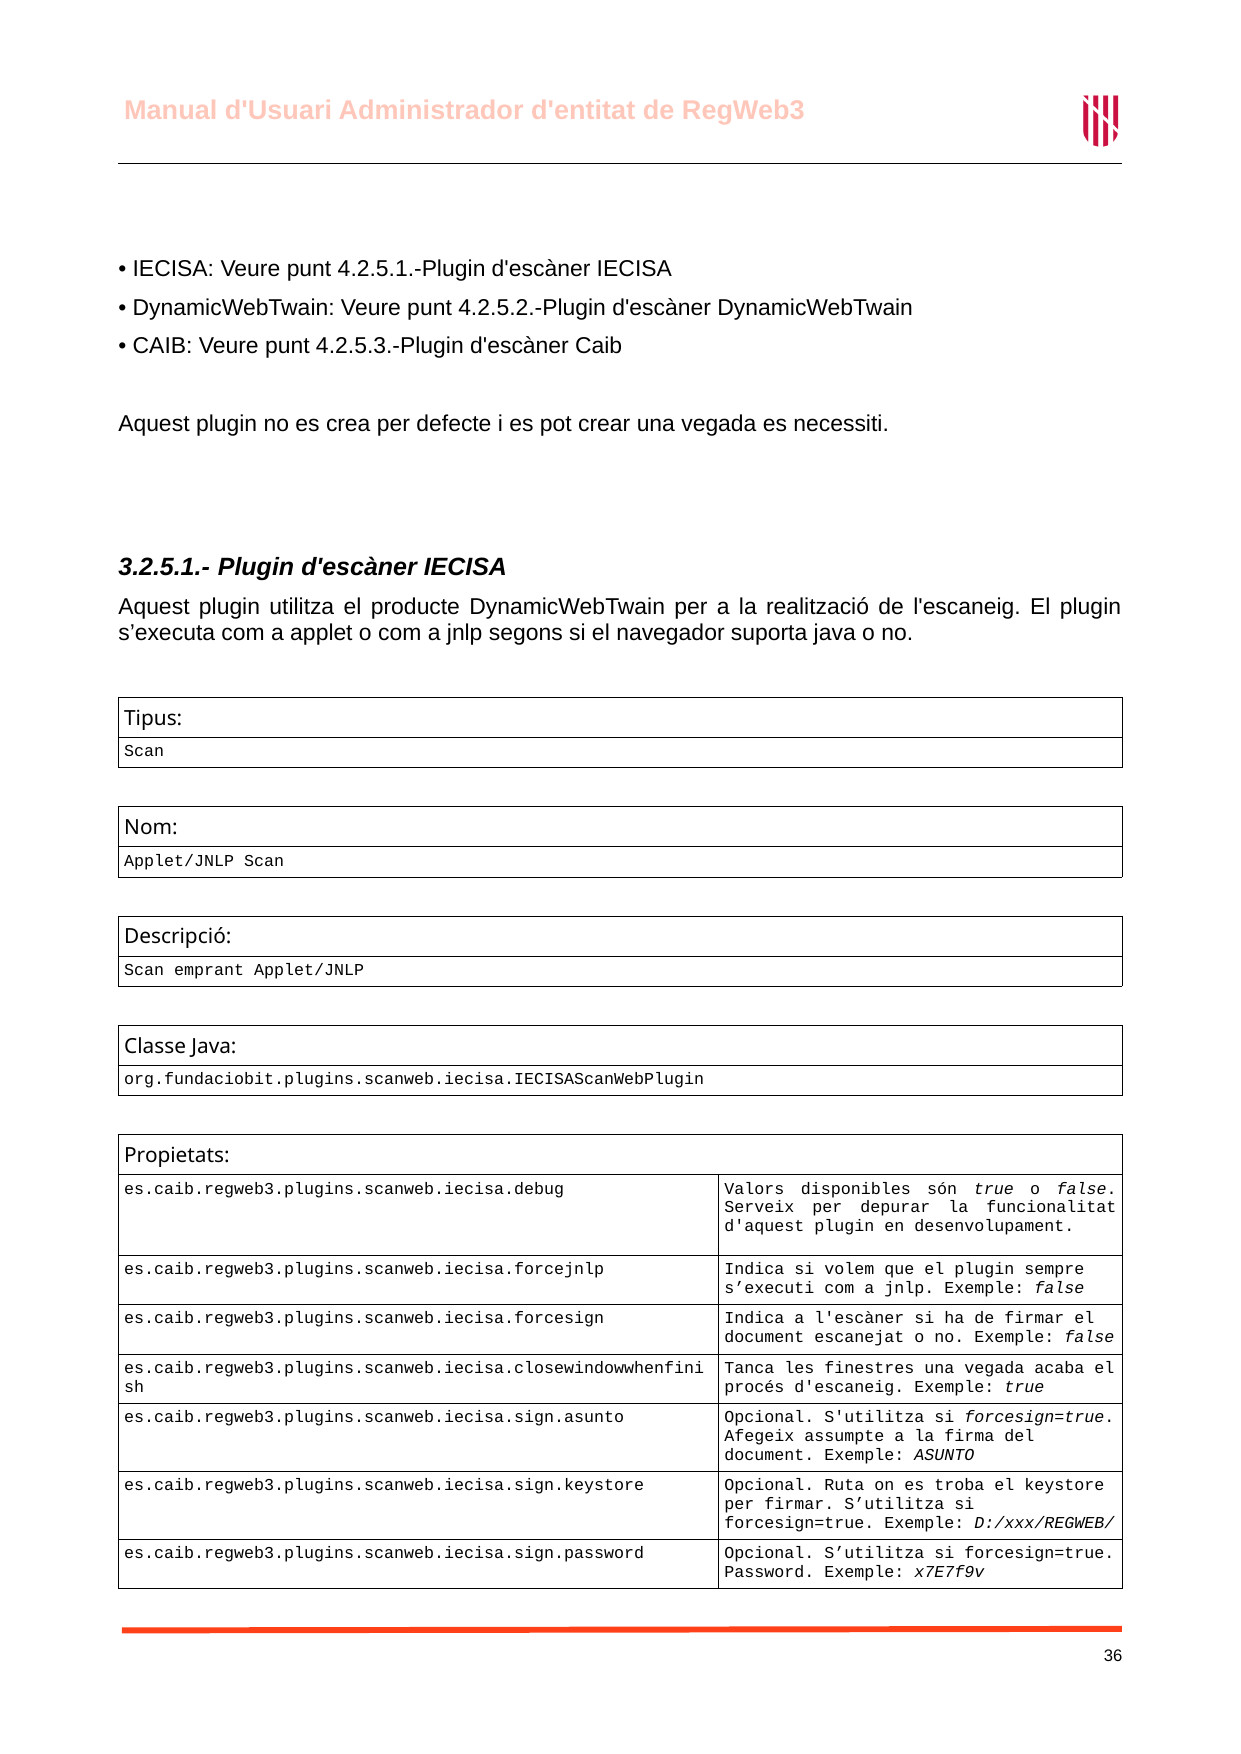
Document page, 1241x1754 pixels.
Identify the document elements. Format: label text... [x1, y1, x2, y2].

table_cell es.caib.regweb3.plugins.scanweb.iecisa.sign.keystore [119, 1472, 718, 1539]
text Aquest plugin utilitza el producte DynamicWebTwain per a la realització de l'escaneig. El plugin s’executa com a applet o com a jnlp segons si el navegador suporta java o no. [118, 593, 1122, 646]
table_cell es.caib.regweb3.plugins.scanweb.iecisa.closewindowwhenfinish [119, 1355, 718, 1403]
table_header Classe Java: [119, 1026, 1122, 1065]
table_cell Applet/JNLP Scan [119, 847, 1122, 877]
table_cell Valors disponibles són true o false. Serveix per depurar la funcionalitat d'aquest plugin en desenvolupament. [719, 1175, 1122, 1255]
table_cell Opcional. S’utilitza si forcesign=true. Password. Exemple: x7E7f9v [719, 1540, 1122, 1588]
table_header Tipus: [119, 698, 1122, 737]
text • DynamicWebTwain: Veure punt 4.2.5.2.-Plugin d'escàner DynamicWebTwain [118, 293, 1122, 320]
table_cell es.caib.regweb3.plugins.scanweb.iecisa.sign.asunto [119, 1404, 718, 1471]
table_cell es.caib.regweb3.plugins.scanweb.iecisa.forcesign [119, 1305, 718, 1353]
text • CAIB: Veure punt 4.2.5.3.-Plugin d'escàner Caib [118, 332, 1122, 359]
table_cell Scan emprant Applet/JNLP [119, 957, 1122, 986]
table_cell es.caib.regweb3.plugins.scanweb.iecisa.forcejnlp [119, 1256, 718, 1304]
table_header Nom: [119, 807, 1122, 846]
table_header Propietats: [119, 1135, 1122, 1174]
table_cell Indica a l'escàner si ha de firmar el document escanejat o no. Exemple: false [719, 1305, 1122, 1353]
table_cell Indica si volem que el plugin sempre s’executi com a jnlp. Exemple: false [719, 1256, 1122, 1304]
text Aquest plugin no es crea per defecte i es pot crear una vegada es necessiti. [118, 410, 1122, 436]
table_cell Tanca les finestres una vegada acaba el procés d'escaneig. Exemple: true [719, 1355, 1122, 1403]
table_cell es.caib.regweb3.plugins.scanweb.iecisa.debug [119, 1175, 718, 1255]
table_cell es.caib.regweb3.plugins.scanweb.iecisa.sign.password [119, 1540, 718, 1588]
table_cell Opcional. S'utilitza si forcesign=true. Afegeix assumpte a la firma del document. Exemple: ASUNTO [719, 1404, 1122, 1471]
table_header Descripció: [119, 917, 1122, 956]
subtitle Plugin d'escàner IECISA [118, 552, 1122, 580]
picture [1080, 93, 1121, 148]
table_cell Opcional. Ruta on es troba el keystore per firmar. S’utilitza si forcesign=true. Exemple: D:/xxx/REGWEB/ [719, 1472, 1122, 1539]
table_cell org.fundaciobit.plugins.scanweb.iecisa.IECISAScanWebPlugin [119, 1066, 1122, 1095]
text • IECISA: Veure punt 4.2.5.1.-Plugin d'escàner IECISA [118, 254, 1122, 281]
table_cell Scan [119, 738, 1122, 767]
